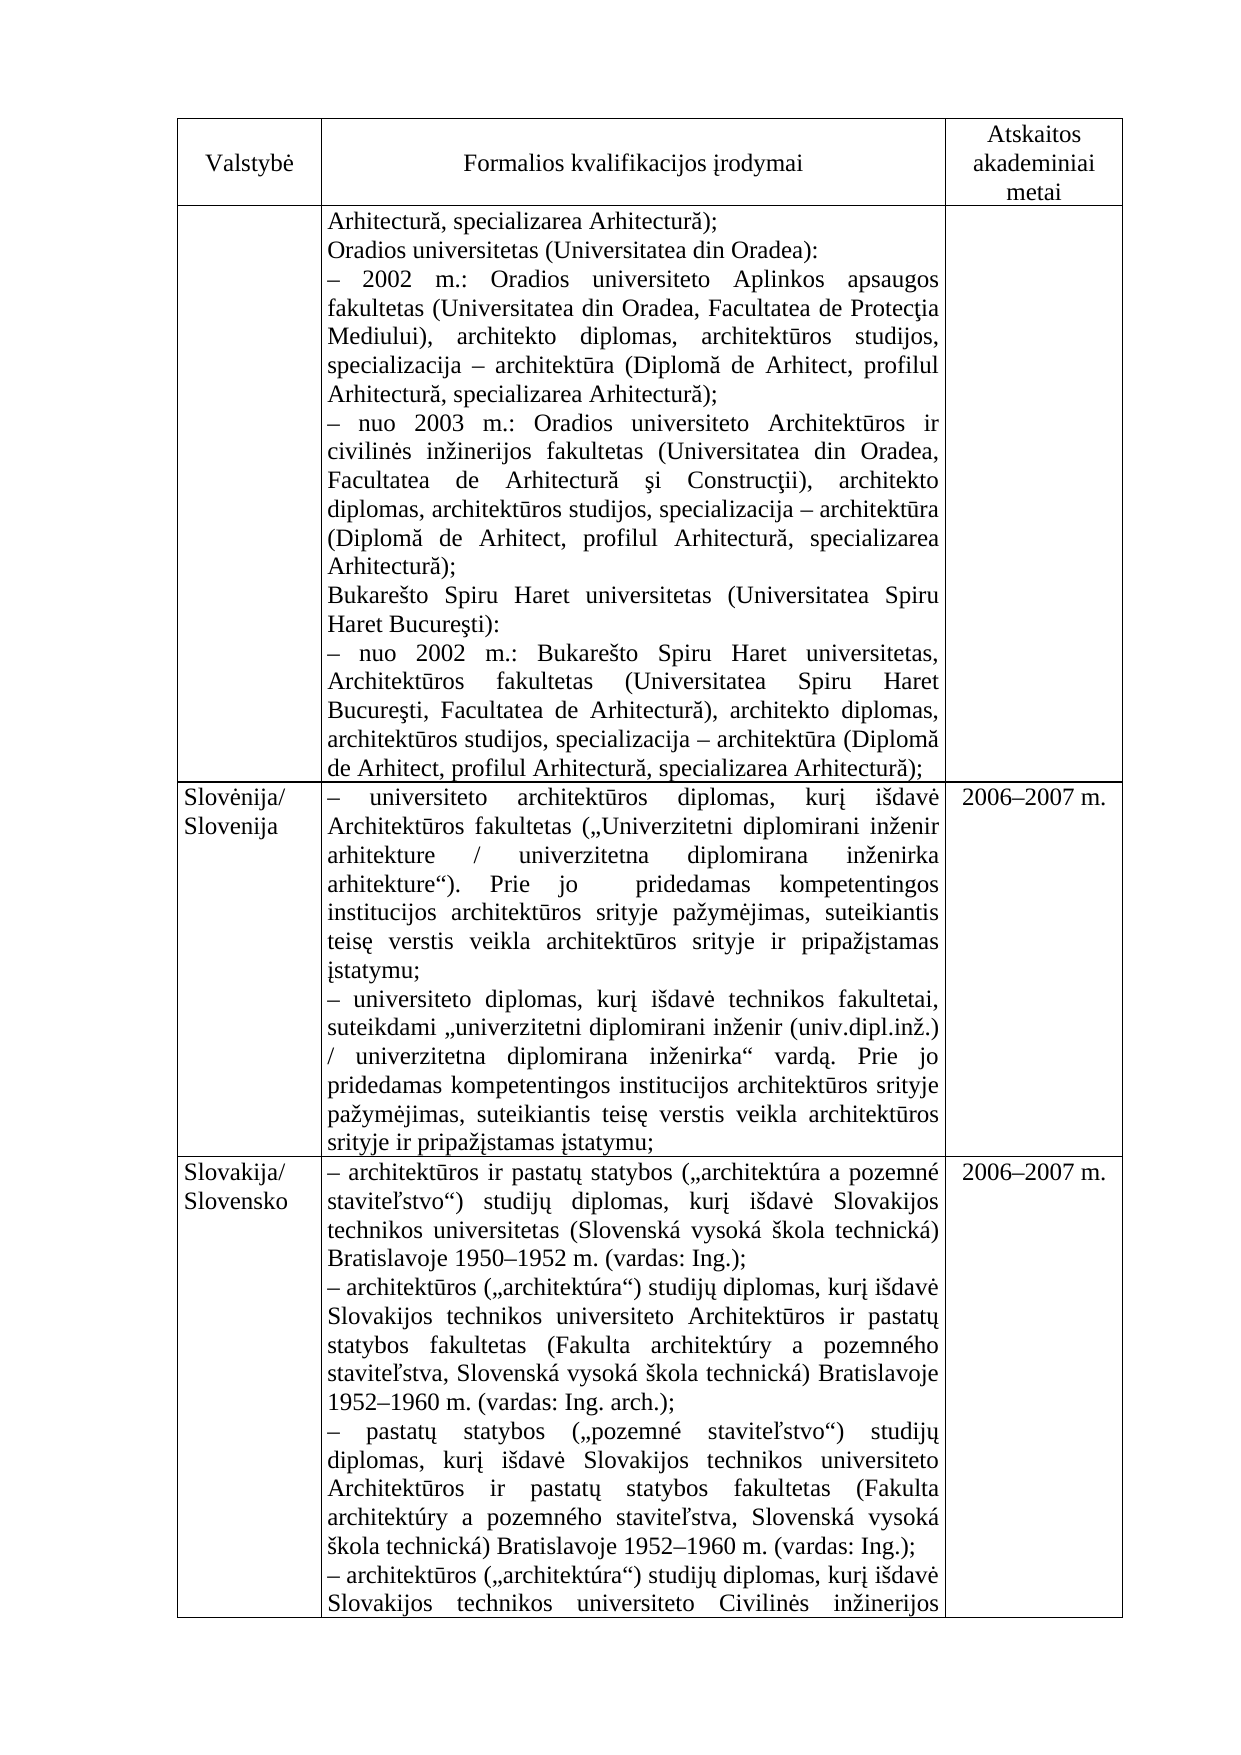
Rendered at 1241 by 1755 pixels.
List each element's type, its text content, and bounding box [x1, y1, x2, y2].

table_cell Slovakija/ Slovensko [178, 1157, 321, 1617]
table_cell Arhitectură, specializarea Arhitectură); Oradios universitetas (Universitatea din Oradea): – 2002 m.: Oradios universiteto Aplinkos apsaugos fakultetas (Universitatea din Oradea, Facultatea de Protecţia Mediului), architekto diplomas, architektūros studijos, specializacija – architektūra (Diplomă de Arhitect, profilul Arhitectură, specializarea Arhitectură); – nuo 2003 m.: Oradios universiteto Architektūros ir civilinės inžinerijos fakultetas (Universitatea din Oradea, Facultatea de Arhitectură şi Construcţii), architekto diplomas, architektūros studijos, specializacija – architektūra (Diplomă de Arhitect, profilul Arhitectură, specializarea Arhitectură); Bukarešto Spiru Haret universitetas (Universitatea Spiru Haret Bucureşti): – nuo 2002 m.: Bukarešto Spiru Haret universitetas, Architektūros fakultetas (Universitatea Spiru Haret Bucureşti, Facultatea de Arhitectură), architekto diplomas, architektūros studijos, specializacija – architektūra (Diplomă de Arhitect, profilul Arhitectură, specializarea Arhitectură); [322, 206, 945, 781]
table_cell [178, 206, 321, 781]
table_header Formalios kvalifikacijos įrodymai [322, 119, 945, 205]
table_header Valstybė [178, 119, 321, 205]
table_header Atskaitos akademiniai metai [946, 119, 1122, 205]
table_cell – architektūros ir pastatų statybos („architektúra a pozemné staviteľstvo“) studijų diplomas, kurį išdavė Slovakijos technikos universitetas (Slovenská vysoká škola technická) Bratislavoje 1950–1952 m. (vardas: Ing.); – architektūros („architektúra“) studijų diplomas, kurį išdavė Slovakijos technikos universiteto Architektūros ir pastatų statybos fakultetas (Fakulta architektúry a pozemného staviteľstva, Slovenská vysoká škola technická) Bratislavoje 1952–1960 m. (vardas: Ing. arch.); – pastatų statybos („pozemné staviteľstvo“) studijų diplomas, kurį išdavė Slovakijos technikos universiteto Architektūros ir pastatų statybos fakultetas (Fakulta architektúry a pozemného staviteľstva, Slovenská vysoká škola technická) Bratislavoje 1952–1960 m. (vardas: Ing.); – architektūros („architektúra“) studijų diplomas, kurį išdavė Slovakijos technikos universiteto Civilinės inžinerijos [322, 1157, 945, 1617]
table_cell Slovėnija/ Slovenija [178, 783, 321, 1156]
table_cell [946, 206, 1122, 781]
table_cell 2006–2007 m. [946, 783, 1122, 1156]
table_cell 2006–2007 m. [946, 1157, 1122, 1617]
table_cell – universiteto architektūros diplomas, kurį išdavė Architektūros fakultetas („Univerzitetni diplomirani inženir arhitekture / univerzitetna diplomirana inženirka arhitekture“). Prie jo pridedamas kompetentingos institucijos architektūros srityje pažymėjimas, suteikiantis teisę verstis veikla architektūros srityje ir pripažįstamas įstatymu; – universiteto diplomas, kurį išdavė technikos fakultetai, suteikdami „univerzitetni diplomirani inženir (univ.dipl.inž.) / univerzitetna diplomirana inženirka“ vardą. Prie jo pridedamas kompetentingos institucijos architektūros srityje pažymėjimas, suteikiantis teisę verstis veikla architektūros srityje ir pripažįstamas įstatymu; [322, 783, 945, 1156]
